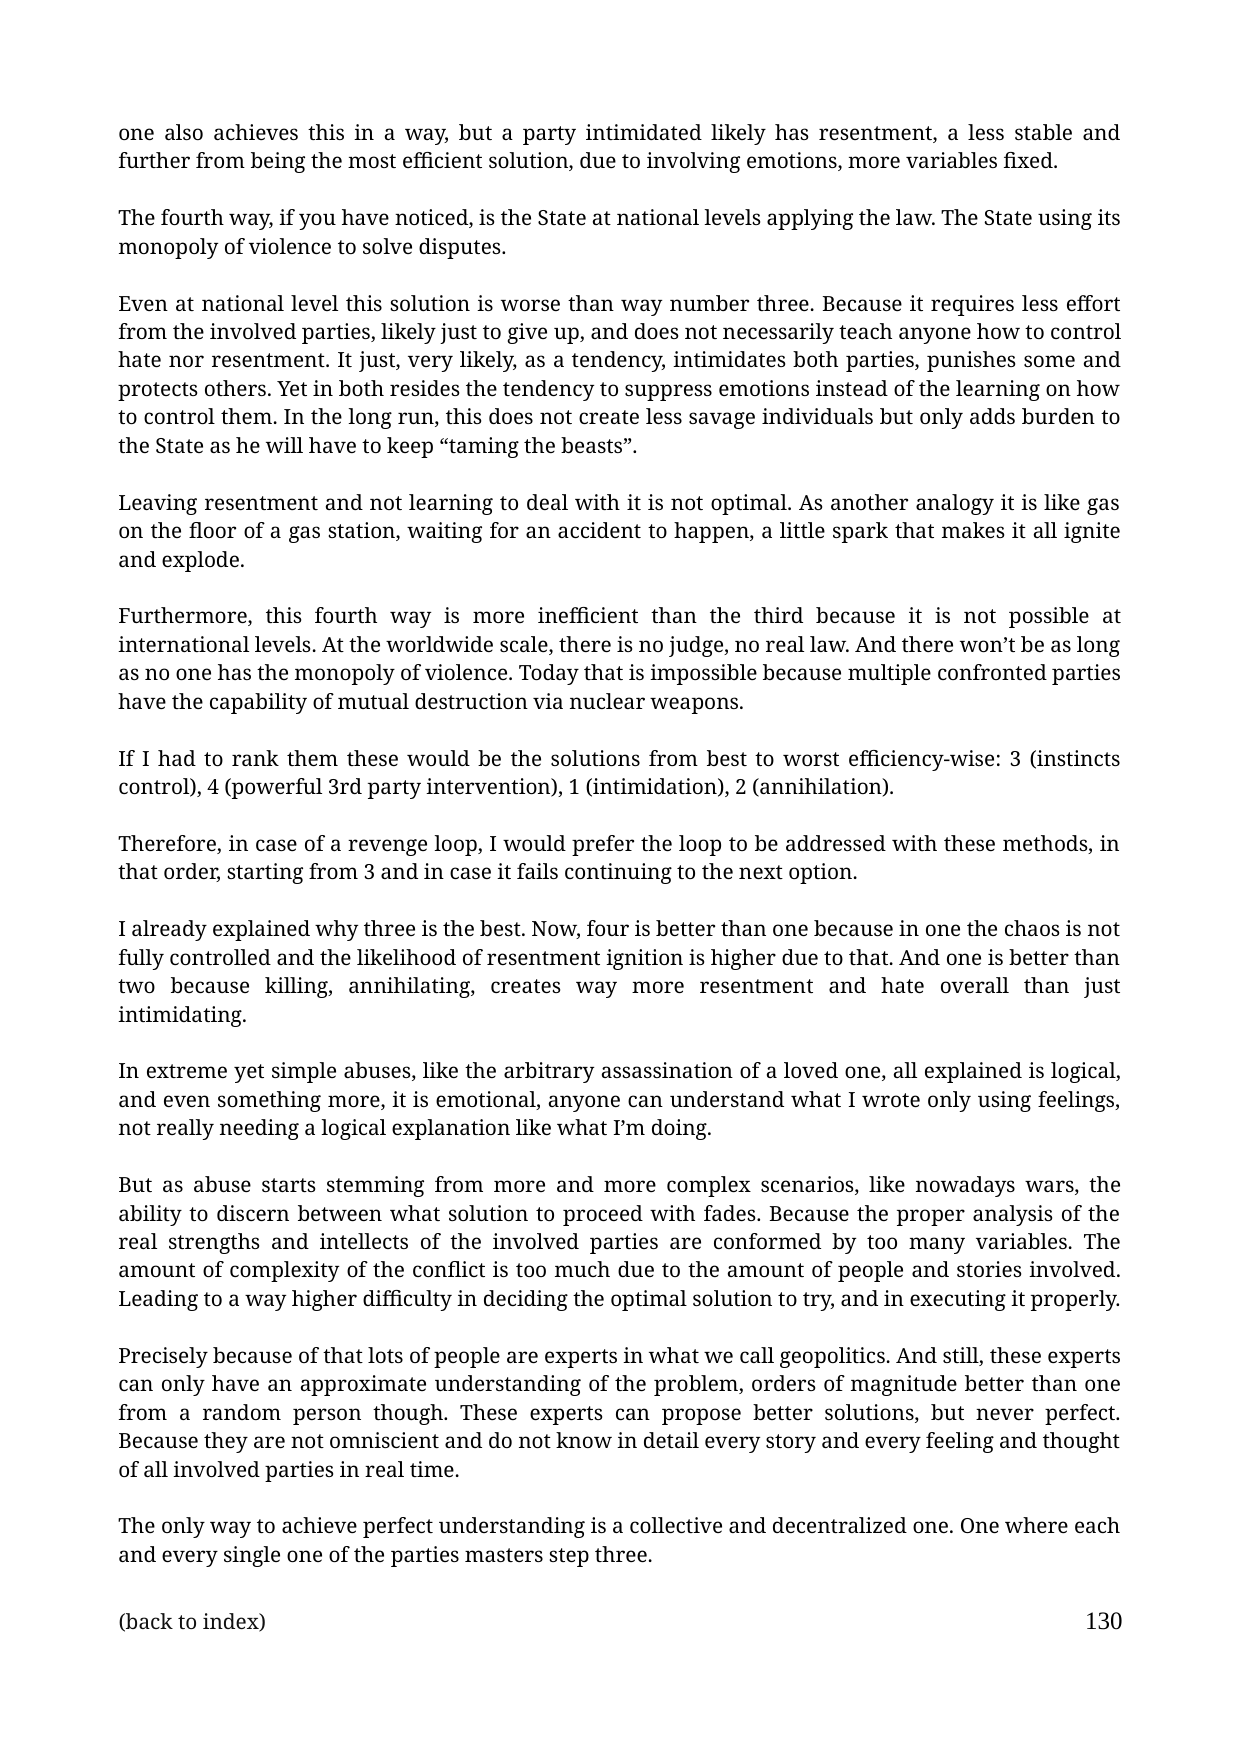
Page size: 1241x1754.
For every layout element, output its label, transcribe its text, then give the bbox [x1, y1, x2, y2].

text Precisely because of that lots of people are experts in what we call geopolitics. And still, these experts can only have an approximate understanding of the problem, orders of magnitude better than one from a random person though. These experts can propose better solutions, but never perfect. Because they are not omniscient and do not know in detail every story and every feeling and thought of all involved parties in real time. [118, 1341, 1122, 1483]
text Therefore, in case of a revenge loop, I would prefer the loop to be addressed with these methods, in that order, starting from 3 and in case it fails continuing to the next option. [118, 829, 1122, 886]
text In extreme yet simple abuses, like the arbitrary assassination of a loved one, all explained is logical, and even something more, it is emotional, anyone can understand what I wrote only using feelings, not really needing a logical explanation like what I’m doing. [118, 1057, 1122, 1142]
text The fourth way, if you have noticed, is the State at national levels applying the law. The State using its monopoly of violence to solve disputes. [118, 203, 1122, 260]
text I already explained why three is the best. Now, four is better than one because in one the chaos is not fully controlled and the likelihood of resentment ignition is higher due to that. And one is better than two because killing, annihilating, creates way more resentment and hate overall than just intimidating. [118, 914, 1122, 1028]
text Leaving resentment and not learning to deal with it is not optimal. As another analogy it is like gas on the floor of a gas station, waiting for an accident to happen, a little spark that makes it all ignite and explode. [118, 488, 1122, 573]
text If I had to rank them these would be the solutions from best to worst efficiency-wise: 3 (instincts control), 4 (powerful 3rd party intervention), 1 (intimidation), 2 (annihilation). [118, 744, 1122, 801]
text one also achieves this in a way, but a party intimidated likely has resentment, a less stable and further from being the most efficient solution, due to involving emotions, more variables fixed. [118, 118, 1122, 175]
text But as abuse starts stemming from more and more complex scenarios, like nowadays wars, the ability to discern between what solution to proceed with fades. Because the proper analysis of the real strengths and intellects of the involved parties are conformed by too many variables. The amount of complexity of the conflict is too much due to the amount of people and stories involved. Leading to a way higher difficulty in deciding the optimal solution to try, and in executing it properly. [118, 1170, 1122, 1312]
text The only way to achieve perfect understanding is a collective and decentralized one. One where each and every single one of the parties masters step three. [118, 1512, 1122, 1568]
text Even at national level this solution is worse than way number three. Because it requires less effort from the involved parties, likely just to give up, and does not necessarily teach anyone how to control hate nor resentment. It just, very likely, as a tendency, intimidates both parties, punishes some and protects others. Yet in both resides the tendency to suppress emotions instead of the learning on how to control them. In the long run, this does not create less savage individuals but only adds burden to the State as he will have to keep “taming the beasts”. [118, 289, 1122, 459]
text Furthermore, this fourth way is more inefficient than the third because it is not possible at international levels. At the worldwide scale, there is no judge, no real law. And there won’t be as long as no one has the monopoly of violence. Today that is impossible because multiple confronted parties have the capability of mutual destruction via nuclear weapons. [118, 602, 1122, 715]
